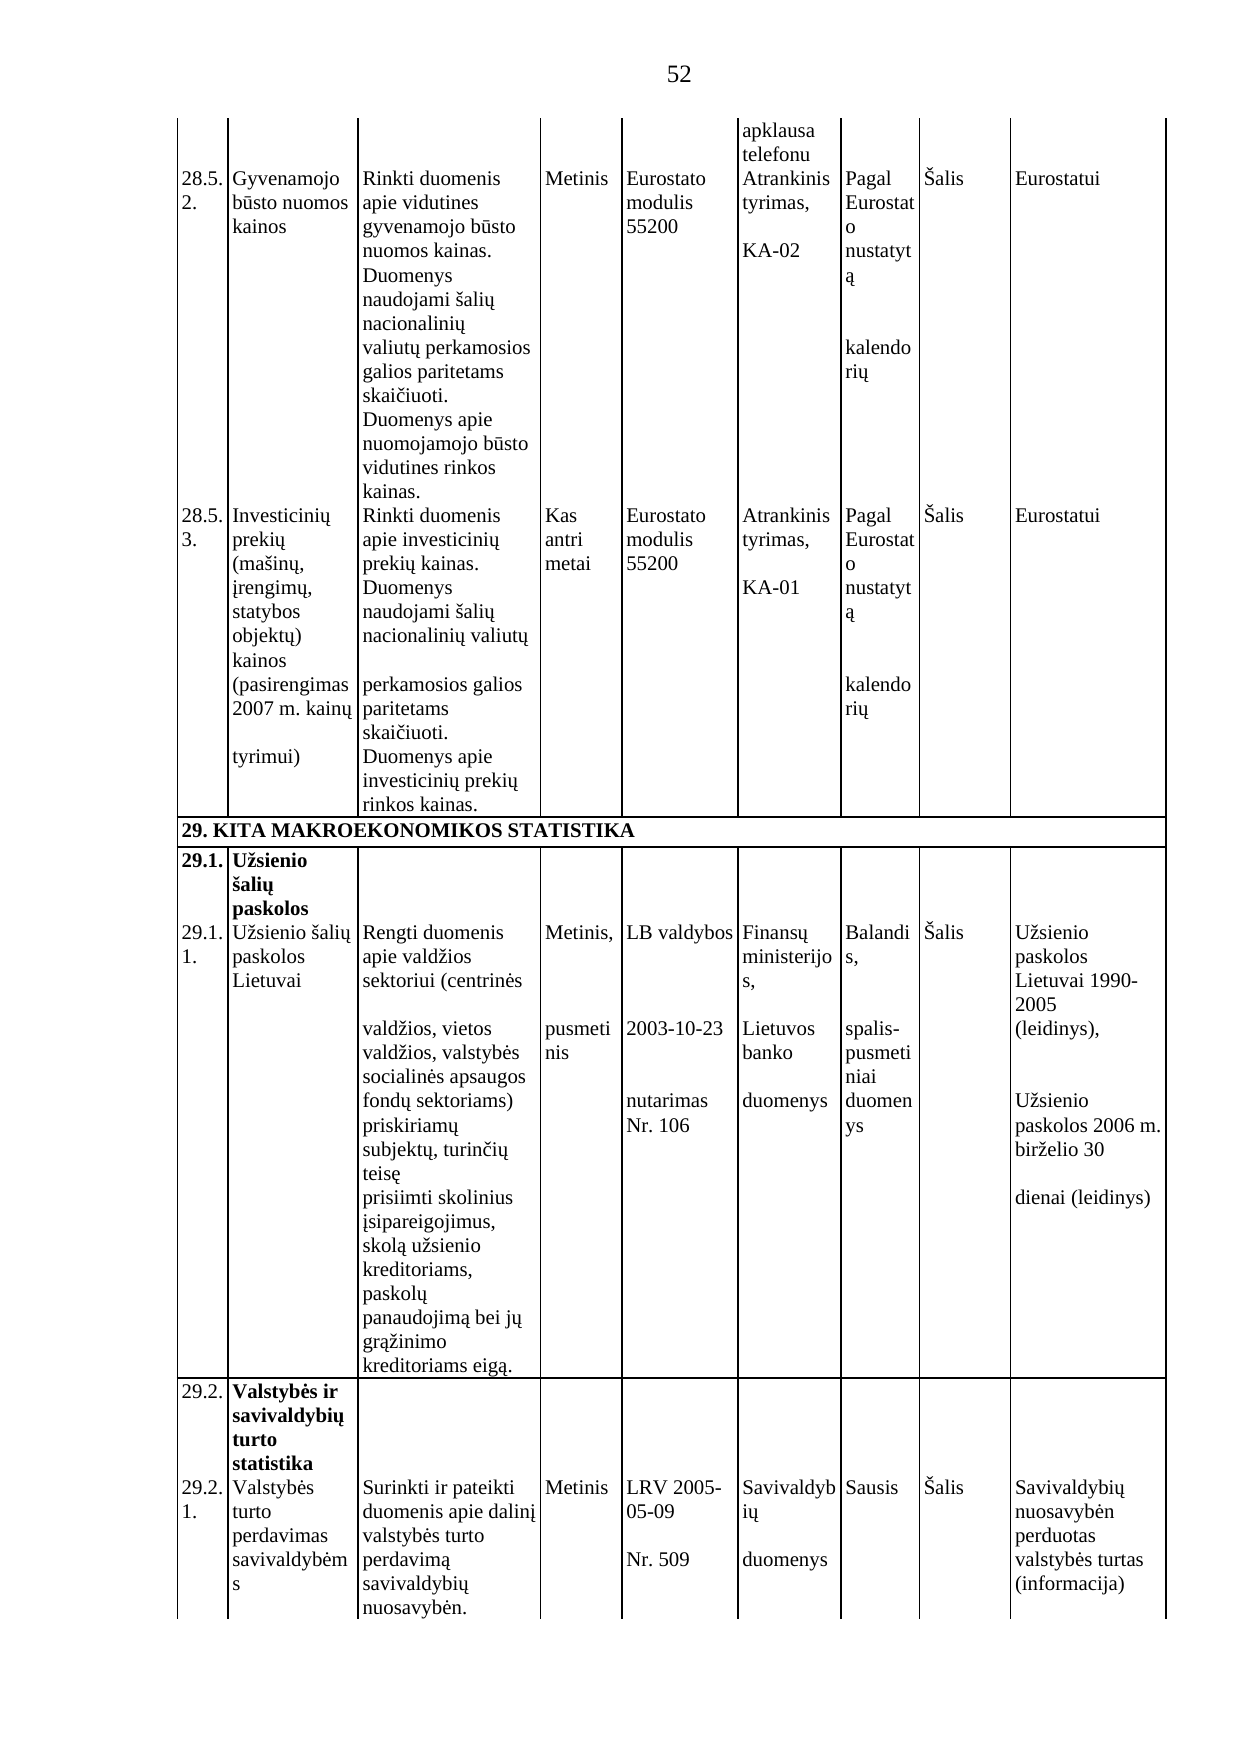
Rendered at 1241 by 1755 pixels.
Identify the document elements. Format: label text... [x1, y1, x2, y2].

table_cell Eurostato modulis 55200 [623, 166, 737, 238]
table_cell [739, 335, 840, 407]
table_cell prisiimti skolinius įsipareigojimus, skolą užsienio [359, 1185, 540, 1257]
table_cell (leidinys), [1011, 1016, 1165, 1088]
table_cell [1167, 479, 1178, 503]
table_cell [178, 1257, 227, 1353]
table_cell Kas antri metai [541, 503, 621, 575]
table_cell [541, 407, 621, 479]
table_cell Užsienio paskolos 2006 m. birželio 30 [1011, 1089, 1165, 1185]
table_cell Duomenys naudojami šalių nacionalinių valiutų [359, 575, 540, 672]
table_cell kainas. [359, 479, 540, 503]
table_cell [1167, 1353, 1178, 1377]
table_cell 29.1. [178, 848, 227, 920]
table_cell [623, 1257, 737, 1353]
table_cell [1167, 503, 1178, 575]
table_cell [541, 744, 621, 816]
table_cell [178, 335, 227, 407]
table_cell Metinis, [541, 920, 621, 1016]
table_cell [1011, 744, 1165, 816]
table_cell Užsienio šalių paskolos [229, 848, 357, 920]
table_cell [842, 744, 919, 816]
table_cell [1011, 239, 1165, 335]
table_cell [1011, 479, 1165, 503]
table_cell [1011, 1379, 1165, 1451]
table_cell [842, 1257, 919, 1353]
table_cell [623, 1379, 737, 1451]
table_cell [1011, 848, 1165, 920]
table_cell duomenys [739, 1089, 840, 1185]
table_cell [623, 239, 737, 335]
table_cell [541, 118, 621, 166]
table_cell [541, 335, 621, 407]
table_cell valdžios, vietos valdžios, valstybės socialinės apsaugos [359, 1016, 540, 1088]
table_cell Savivaldybių nuosavybėn perduotas [1011, 1475, 1165, 1547]
table_cell [623, 335, 737, 407]
table_cell [1167, 672, 1178, 744]
table_cell [541, 1379, 621, 1451]
table_cell [739, 407, 840, 479]
table_cell [1167, 1475, 1178, 1547]
table_cell [623, 479, 737, 503]
table_cell Eurostatui [1011, 166, 1165, 238]
table_cell [359, 1379, 540, 1451]
table_cell [1167, 575, 1178, 672]
table_cell savivaldybėms [229, 1547, 357, 1619]
table_cell [623, 1353, 737, 1377]
table_cell [541, 479, 621, 503]
table_cell valiutų perkamosios galios paritetams skaičiuoti. [359, 335, 540, 407]
table_cell [1011, 118, 1165, 166]
table_cell [842, 407, 919, 479]
table_cell [1167, 846, 1178, 920]
table_cell [739, 1185, 840, 1257]
table_cell [229, 1353, 357, 1377]
table_cell 29.2. [178, 1379, 227, 1451]
table_cell [541, 239, 621, 335]
table_cell [739, 1451, 840, 1475]
table_cell [229, 479, 357, 503]
table_cell [541, 1451, 621, 1475]
table_cell [1167, 1257, 1178, 1353]
table_cell Šalis [920, 1475, 1010, 1547]
table_cell valstybės turtas (informacija) [1011, 1547, 1165, 1619]
table_cell Duomenys apie investicinių prekių rinkos kainas. [359, 744, 540, 816]
table_cell [178, 1353, 227, 1377]
table_cell [920, 1016, 1010, 1088]
table_cell LRV 2005-05-09 [623, 1475, 737, 1547]
table_cell [1011, 1451, 1165, 1475]
table_cell nuomos kainas. Duomenys naudojami šalių nacionalinių [359, 239, 540, 335]
table_cell [739, 744, 840, 816]
table_cell [229, 1016, 357, 1088]
table_cell [920, 335, 1010, 407]
table_cell Lietuvos banko [739, 1016, 840, 1088]
table_cell [842, 1451, 919, 1475]
table_cell [623, 1451, 737, 1475]
table_cell [178, 1547, 227, 1619]
table_cell [623, 407, 737, 479]
table_cell [1167, 166, 1178, 238]
table_cell Valstybės turto perdavimas [229, 1475, 357, 1547]
table_cell LB valdybos [623, 920, 737, 1016]
table_cell [920, 1547, 1010, 1619]
table_cell [1167, 1089, 1178, 1185]
table_cell [1167, 1016, 1178, 1088]
table_cell [178, 479, 227, 503]
table_cell [1011, 1353, 1165, 1377]
table_cell [1167, 920, 1178, 1016]
table_cell [1167, 1547, 1178, 1619]
table_cell 29.2.1. [178, 1475, 227, 1547]
table_cell [842, 848, 919, 920]
table_cell [920, 672, 1010, 744]
table_cell [842, 1547, 919, 1619]
table_cell Surinkti ir pateikti duomenis apie dalinį valstybės turto [359, 1475, 540, 1547]
table_cell duomenys [842, 1089, 919, 1185]
table_cell [541, 1089, 621, 1185]
table_cell [229, 1185, 357, 1257]
table_cell tyrimui) [229, 744, 357, 816]
table_cell [920, 1451, 1010, 1475]
table_cell [229, 335, 357, 407]
table_cell [359, 118, 540, 166]
table_cell [920, 1185, 1010, 1257]
table_cell [1011, 1257, 1165, 1353]
table_cell [178, 1451, 227, 1475]
table_cell Pagal Eurostato [842, 166, 919, 238]
table_cell [1011, 335, 1165, 407]
table_cell [541, 672, 621, 744]
table_cell 2003-10-23 [623, 1016, 737, 1088]
table_cell Finansų ministerijos, [739, 920, 840, 1016]
table_cell [229, 1089, 357, 1185]
table_cell Nr. 509 [623, 1547, 737, 1619]
table_cell Užsienio paskolos Lietuvai 1990-2005 [1011, 920, 1165, 1016]
table_cell [920, 1257, 1010, 1353]
table_cell Eurostato modulis 55200 [623, 503, 737, 575]
table_cell [1167, 407, 1178, 479]
table_cell nustatytą [842, 239, 919, 335]
table_cell [739, 1379, 840, 1451]
table_cell [842, 1379, 919, 1451]
table_cell duomenys [739, 1547, 840, 1619]
table_cell [359, 848, 540, 920]
table_cell Šalis [920, 920, 1010, 1016]
table_cell pusmetinis [541, 1016, 621, 1088]
table_cell nustatytą [842, 575, 919, 672]
table_cell kalendorių [842, 672, 919, 744]
table_cell Rengti duomenis apie valdžios sektoriui (centrinės [359, 920, 540, 1016]
table_cell kreditoriams eigą. [359, 1353, 540, 1377]
table_cell perkamosios galios paritetams skaičiuoti. [359, 672, 540, 744]
table_cell [541, 848, 621, 920]
table_cell Valstybės ir savivaldybių turto [229, 1379, 357, 1451]
table_cell Užsienio šalių paskolos Lietuvai [229, 920, 357, 1016]
table_cell [920, 1353, 1010, 1377]
table_cell [739, 1257, 840, 1353]
table_cell [1167, 335, 1178, 407]
table_cell Pagal Eurostato [842, 503, 919, 575]
table_cell [842, 1185, 919, 1257]
table_cell Rinkti duomenis apie investicinių prekių kainas. [359, 503, 540, 575]
table_cell [541, 1257, 621, 1353]
table_cell [178, 744, 227, 816]
table_cell KA-01 [739, 575, 840, 672]
table_cell [623, 575, 737, 672]
table_cell [739, 1353, 840, 1377]
table_cell [178, 1185, 227, 1257]
table_cell [739, 479, 840, 503]
table_cell [1167, 816, 1178, 846]
table_cell [178, 239, 227, 335]
table_cell [1011, 575, 1165, 672]
table_cell [920, 1089, 1010, 1185]
table_cell [920, 479, 1010, 503]
table_cell Gyvenamojo būsto nuomos kainos [229, 166, 357, 238]
table_cell [541, 1185, 621, 1257]
table_cell [178, 118, 227, 166]
table_cell [623, 672, 737, 744]
table_cell [229, 118, 357, 166]
table_cell [739, 848, 840, 920]
table_cell fondų sektoriams) priskiriamų subjektų, turinčių teisę [359, 1089, 540, 1185]
table_cell 29. KITA MAKROEKONOMIKOS STATISTIKA [178, 818, 1165, 846]
table_cell statistika [229, 1451, 357, 1475]
table_cell 29.1.1. [178, 920, 227, 1016]
table_cell [1167, 744, 1178, 816]
table_cell Savivaldybių [739, 1475, 840, 1547]
table_cell [541, 1353, 621, 1377]
table_cell [920, 407, 1010, 479]
table_cell Eurostatui [1011, 503, 1165, 575]
table_cell Šalis [920, 166, 1010, 238]
table_cell Duomenys apie nuomojamojo būsto vidutines rinkos [359, 407, 540, 479]
table_cell KA-02 [739, 239, 840, 335]
table_cell Investicinių prekių (mašinų, [229, 503, 357, 575]
table_cell kreditoriams, paskolų panaudojimą bei jų grąžinimo [359, 1257, 540, 1353]
table_cell [178, 1016, 227, 1088]
table_cell [623, 118, 737, 166]
table_cell nutarimas Nr. 106 [623, 1089, 737, 1185]
table_cell įrengimų, statybos objektų) kainos [229, 575, 357, 672]
table_cell [178, 1089, 227, 1185]
table_cell [1167, 1185, 1178, 1257]
table_cell Šalis [920, 503, 1010, 575]
table_cell 28.5.3. [178, 503, 227, 575]
table_cell [623, 744, 737, 816]
table_cell [623, 1185, 737, 1257]
table_cell [842, 118, 919, 166]
table_cell [1167, 239, 1178, 335]
table_cell Atrankinis tyrimas, [739, 166, 840, 238]
table_cell [359, 1451, 540, 1475]
table_cell [920, 1379, 1010, 1451]
table_cell [920, 848, 1010, 920]
table_cell [229, 239, 357, 335]
table_cell Metinis [541, 1475, 621, 1547]
table_cell [541, 575, 621, 672]
table_cell Rinkti duomenis apie vidutines gyvenamojo būsto [359, 166, 540, 238]
table_cell [178, 575, 227, 672]
table_cell [739, 672, 840, 744]
table_cell spalis-pusmetiniai [842, 1016, 919, 1088]
table_cell [1011, 407, 1165, 479]
table_cell [920, 239, 1010, 335]
table_cell [229, 407, 357, 479]
table_cell [541, 1547, 621, 1619]
table_cell perdavimą savivaldybių nuosavybėn. [359, 1547, 540, 1619]
table_cell [842, 479, 919, 503]
table_cell [920, 575, 1010, 672]
table_cell dienai (leidinys) [1011, 1185, 1165, 1257]
table_cell [842, 1353, 919, 1377]
table_cell apklausa telefonu [739, 118, 840, 166]
table_cell [920, 118, 1010, 166]
table_cell [1167, 1377, 1178, 1451]
table_cell Sausis [842, 1475, 919, 1547]
table_cell [178, 407, 227, 479]
table_cell [1011, 672, 1165, 744]
table_cell Metinis [541, 166, 621, 238]
table_cell Balandis, [842, 920, 919, 1016]
table_cell [623, 848, 737, 920]
table_cell [920, 744, 1010, 816]
table_cell [178, 672, 227, 744]
table_cell [1167, 1451, 1178, 1475]
table_cell kalendorių [842, 335, 919, 407]
table_cell (pasirengimas 2007 m. kainų [229, 672, 357, 744]
table_cell [1167, 118, 1178, 166]
table_cell Atrankinis tyrimas, [739, 503, 840, 575]
table_cell [229, 1257, 357, 1353]
table_cell 28.5.2. [178, 166, 227, 238]
